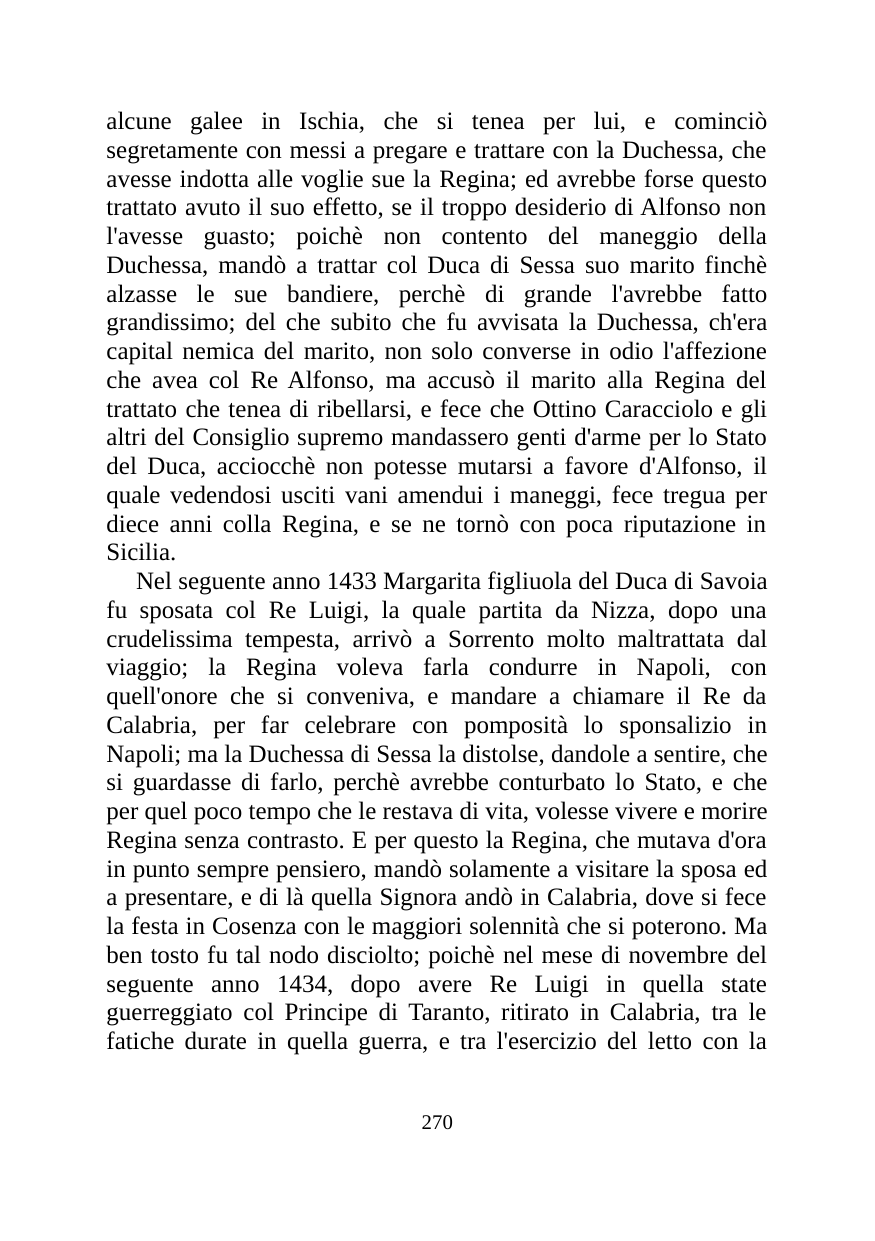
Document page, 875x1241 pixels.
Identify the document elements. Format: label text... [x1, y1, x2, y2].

text Nel seguente anno 1433 Margarita figliuola del Duca di Savoia fu sposata col Re Luigi, la quale partita da Nizza, dopo una crudelissima tempesta, arrivò a Sorrento molto maltrattata dal viaggio; la Regina voleva farla condurre in Napoli, con quell'onore che si conveniva, e mandare a chiamare il Re da Calabria, per far celebrare con pomposità lo sponsalizio in Napoli; ma la Duchessa di Sessa la distolse, dandole a sentire, che si guardasse di farlo, perchè avrebbe conturbato lo Stato, e che per quel poco tempo che le restava di vita, volesse vivere e morire Regina senza contrasto. E per questo la Regina, che mutava d'ora in punto sempre pensiero, mandò solamente a visitare la sposa ed a presentare, e di là quella Signora andò in Calabria, dove si fece la festa in Cosenza con le maggiori solennità che si poterono. Ma ben tosto fu tal nodo disciolto; poichè nel mese di novembre del seguente anno 1434, dopo avere Re Luigi in quella state guerreggiato col Principe di Taranto, ritirato in Calabria, tra le fatiche durate in quella guerra, e tra l'esercizio del letto con la [106, 566, 768, 1055]
text alcune galee in Ischia, che si tenea per lui, e cominciò segretamente con messi a pregare e trattare con la Duchessa, che avesse indotta alle voglie sue la Regina; ed avrebbe forse questo trattato avuto il suo effetto, se il troppo desiderio di Alfonso non l'avesse guasto; poichè non contento del maneggio della Duchessa, mandò a trattar col Duca di Sessa suo marito finchè alzasse le sue bandiere, perchè di grande l'avrebbe fatto grandissimo; del che subito che fu avvisata la Duchessa, ch'era capital nemica del marito, non solo converse in odio l'affezione che avea col Re Alfonso, ma accusò il marito alla Regina del trattato che tenea di ribellarsi, e fece che Ottino Caracciolo e gli altri del Consiglio supremo mandassero genti d'arme per lo Stato del Duca, acciocchè non potesse mutarsi a favore d'Alfonso, il quale vedendosi usciti vani amendui i maneggi, fece tregua per diece anni colla Regina, e se ne tornò con poca riputazione in Sicilia. [106, 106, 768, 566]
